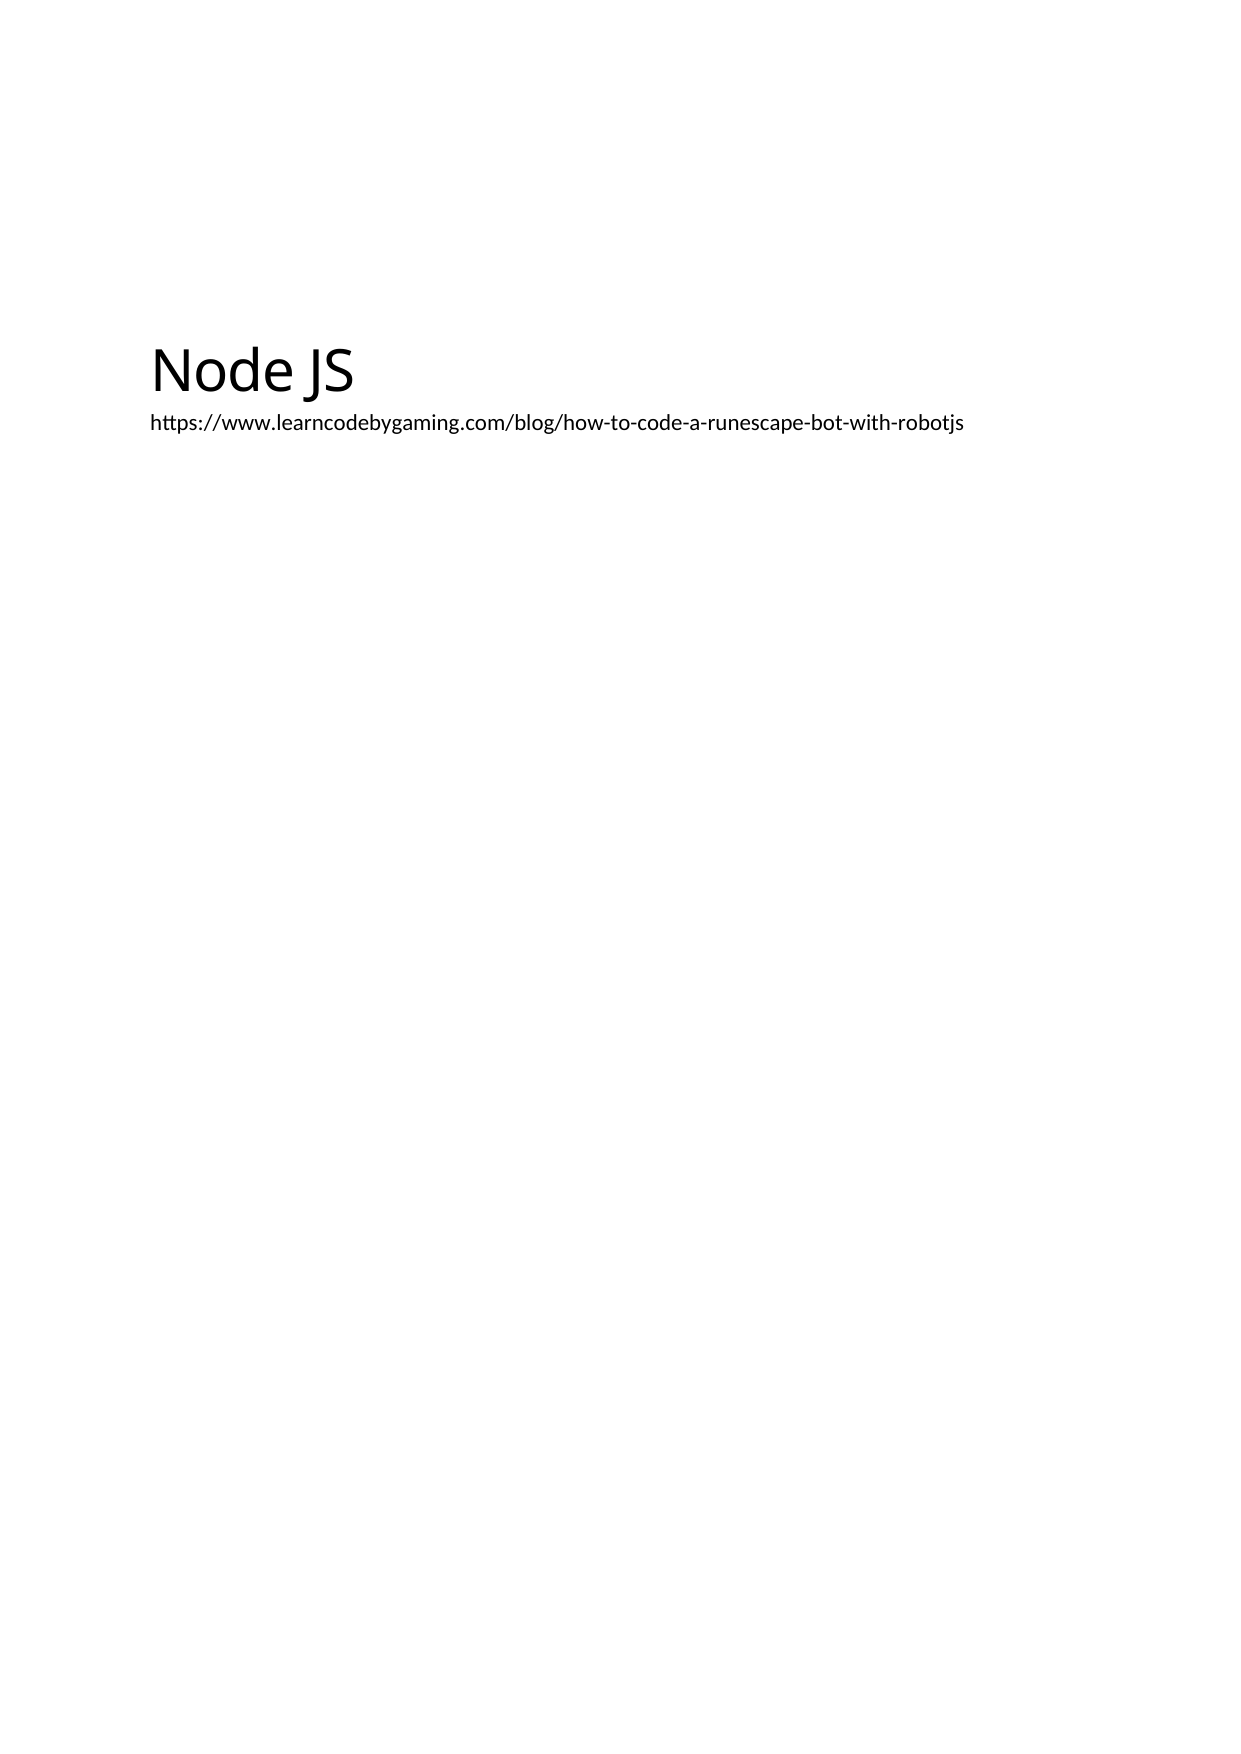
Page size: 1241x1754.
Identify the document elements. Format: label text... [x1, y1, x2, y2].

text https://www.learncodebygaming.com/blog/how-to-code-a-runescape-bot-with-robotjs [150, 408, 1090, 436]
title Node JS [150, 329, 1090, 408]
